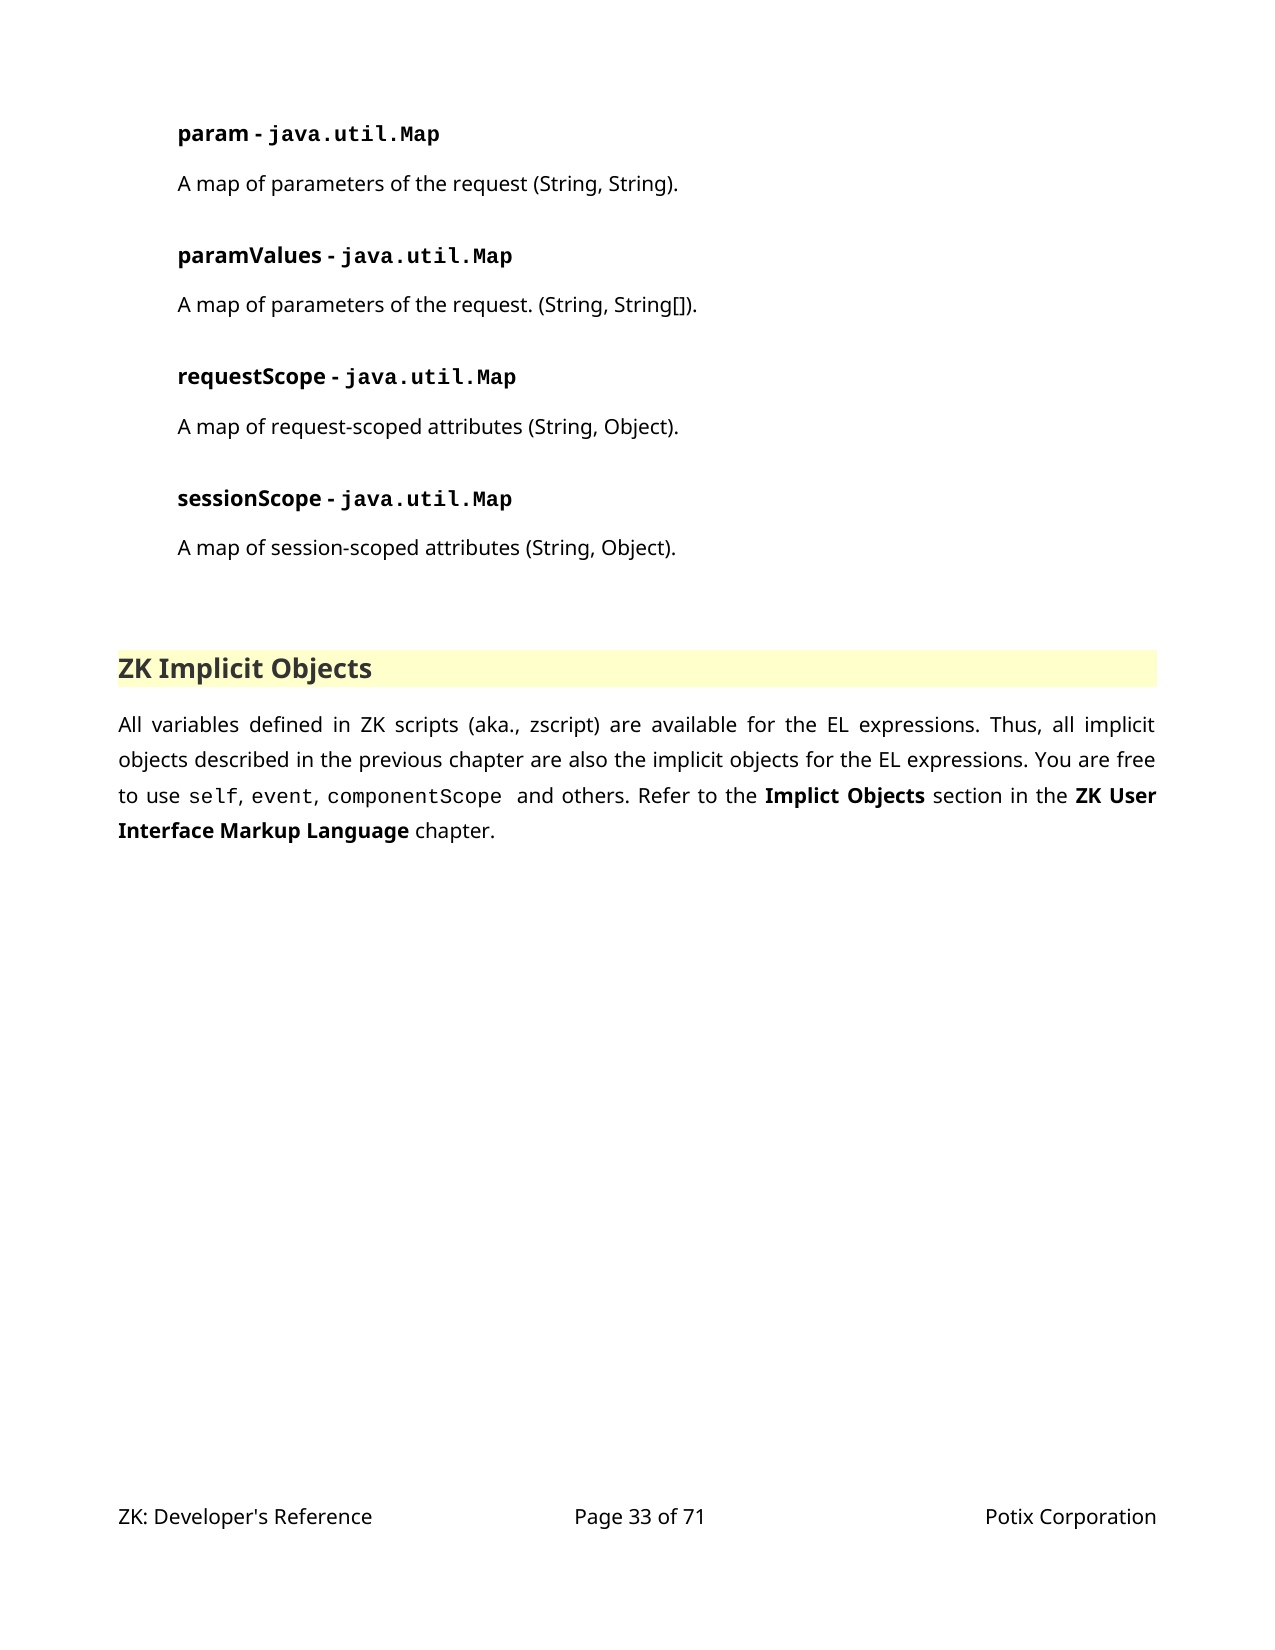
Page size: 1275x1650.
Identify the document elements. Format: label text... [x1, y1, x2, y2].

text All variables defined in ZK scripts (aka., zscript) are available for the EL expressions. Thus, all implicit objects described in the previous chapter are also the implicit objects for the EL expressions. You are free to use self, event, componentScope and others. Refer to the Implict Objects section in the ZK User Interface Markup Language chapter. [118, 710, 1157, 844]
text A map of session-scoped attributes (String, Object). [177, 533, 1157, 561]
text A map of request-scoped attributes (String, Object). [177, 412, 1157, 440]
subtitle sessionScope - java.util.Map [177, 482, 1157, 513]
text A map of parameters of the request. (String, String[]). [177, 290, 1157, 318]
subtitle paramValues - java.util.Map [177, 239, 1157, 270]
subtitle param - java.util.Map [177, 118, 1157, 148]
subtitle ZK Implicit Objects [118, 650, 1157, 687]
text A map of parameters of the request (String, String). [177, 169, 1157, 197]
subtitle requestScope - java.util.Map [177, 361, 1157, 391]
